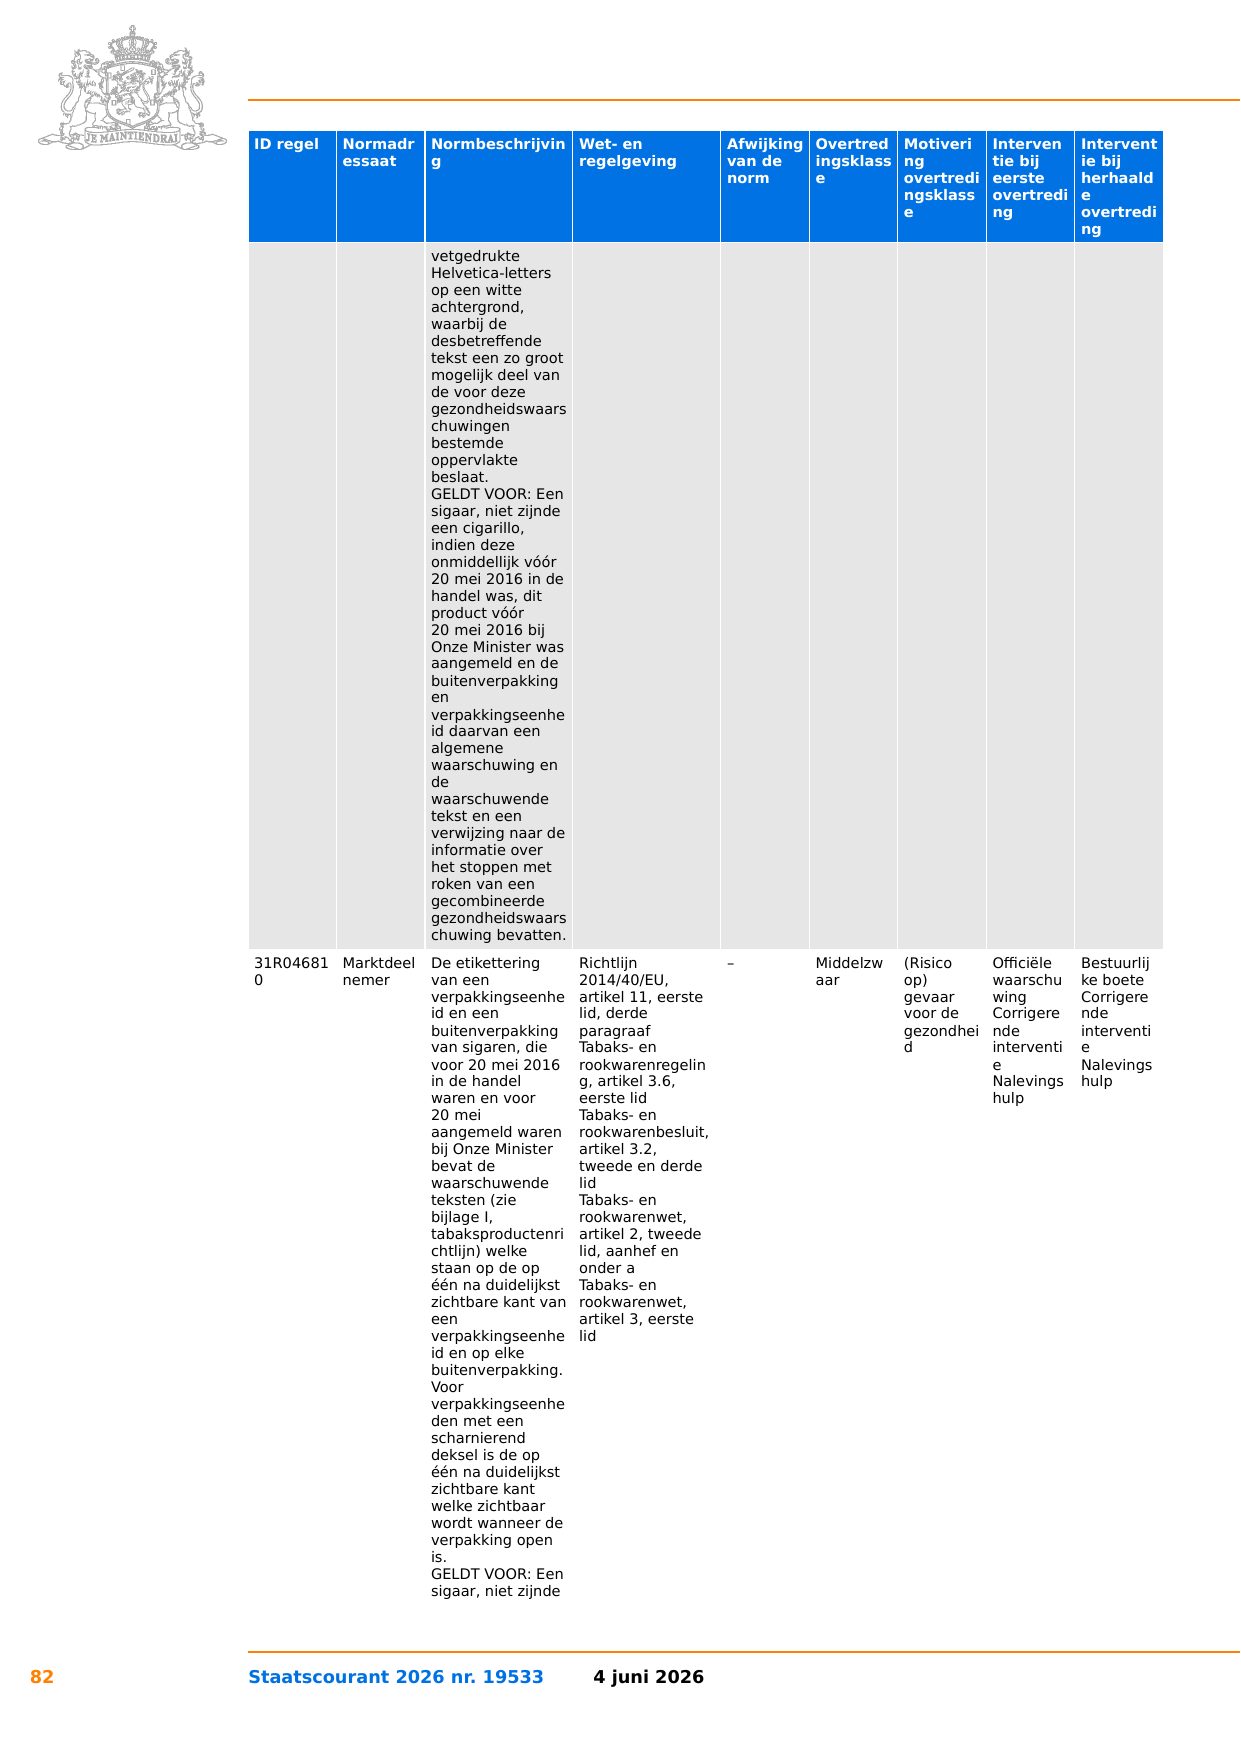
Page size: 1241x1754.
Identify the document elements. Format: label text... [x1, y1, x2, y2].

table_cell [249, 243, 336, 949]
table_header Normadressaat [337, 131, 424, 242]
table_cell [1075, 243, 1163, 949]
table_cell Marktdeelnemer [337, 950, 424, 1604]
table_cell [573, 243, 720, 949]
table_header ID regel [249, 131, 336, 242]
table_header Interventie bij herhaalde overtreding [1075, 131, 1163, 242]
table_cell Middelzwaar [810, 950, 897, 1604]
table_header Interventie bij eerste overtreding [987, 131, 1074, 242]
table_cell [721, 243, 809, 949]
table_header Afwijking van de norm [721, 131, 809, 242]
table_cell [337, 243, 424, 949]
table_cell Bestuurlijke boete Corrigerende interventie Nalevingshulp [1075, 950, 1163, 1604]
table_cell De etikettering van een verpakkingseenheid en een buitenverpakking van sigaren, die voor 20 mei 2016 in de handel waren en voor 20 mei aangemeld waren bij Onze Minister bevat de waarschuwende teksten (zie bijlage I, tabaksproductenrichtlijn) welke staan op de op één na duidelijkst zichtbare kant van een verpakkingseenheid en op elke buitenverpakking. Voor verpakkingseenheden met een scharnierend deksel is de op één na duidelijkst zichtbare kant welke zichtbaar wordt wanneer de verpakking open is. GELDT VOOR: Een sigaar, niet zijnde [426, 950, 572, 1604]
table_cell [810, 243, 897, 949]
table_header Wet- en regelgeving [573, 131, 720, 242]
table_cell Officiële waarschuwing Corrigerende interventie Nalevingshulp [987, 950, 1074, 1604]
picture [38, 25, 227, 150]
table_cell 31R046810 [249, 950, 336, 1604]
table_cell (Risico op) gevaar voor de gezondheid [898, 950, 986, 1604]
table_header Normbeschrijving [426, 131, 572, 242]
table_cell – [721, 950, 809, 1604]
table_cell vetgedrukte Helvetica-letters op een witte achtergrond, waarbij de desbetreffende tekst een zo groot mogelijk deel van de voor deze gezondheidswaarschuwingen bestemde oppervlakte beslaat. GELDT VOOR: Een sigaar, niet zijnde een cigarillo, indien deze onmiddellijk vóór 20 mei 2016 in de handel was, dit product vóór 20 mei 2016 bij Onze Minister was aangemeld en de buitenverpakking en verpakkingseenheid daarvan een algemene waarschuwing en de waarschuwende tekst en een verwijzing naar de informatie over het stoppen met roken van een gecombineerde gezondheidswaarschuwing bevatten. [426, 243, 572, 949]
table_cell Richtlijn 2014/40/EU, artikel 11, eerste lid, derde paragraaf Tabaks- en rookwarenregeling, artikel 3.6, eerste lid Tabaks- en rookwarenbesluit, artikel 3.2, tweede en derde lid Tabaks- en rookwarenwet, artikel 2, tweede lid, aanhef en onder a Tabaks- en rookwarenwet, artikel 3, eerste lid [573, 950, 720, 1604]
table_header Motivering overtredingsklasse [898, 131, 986, 242]
table_header Overtredingsklasse [810, 131, 897, 242]
table_cell [898, 243, 986, 949]
table_cell [987, 243, 1074, 949]
